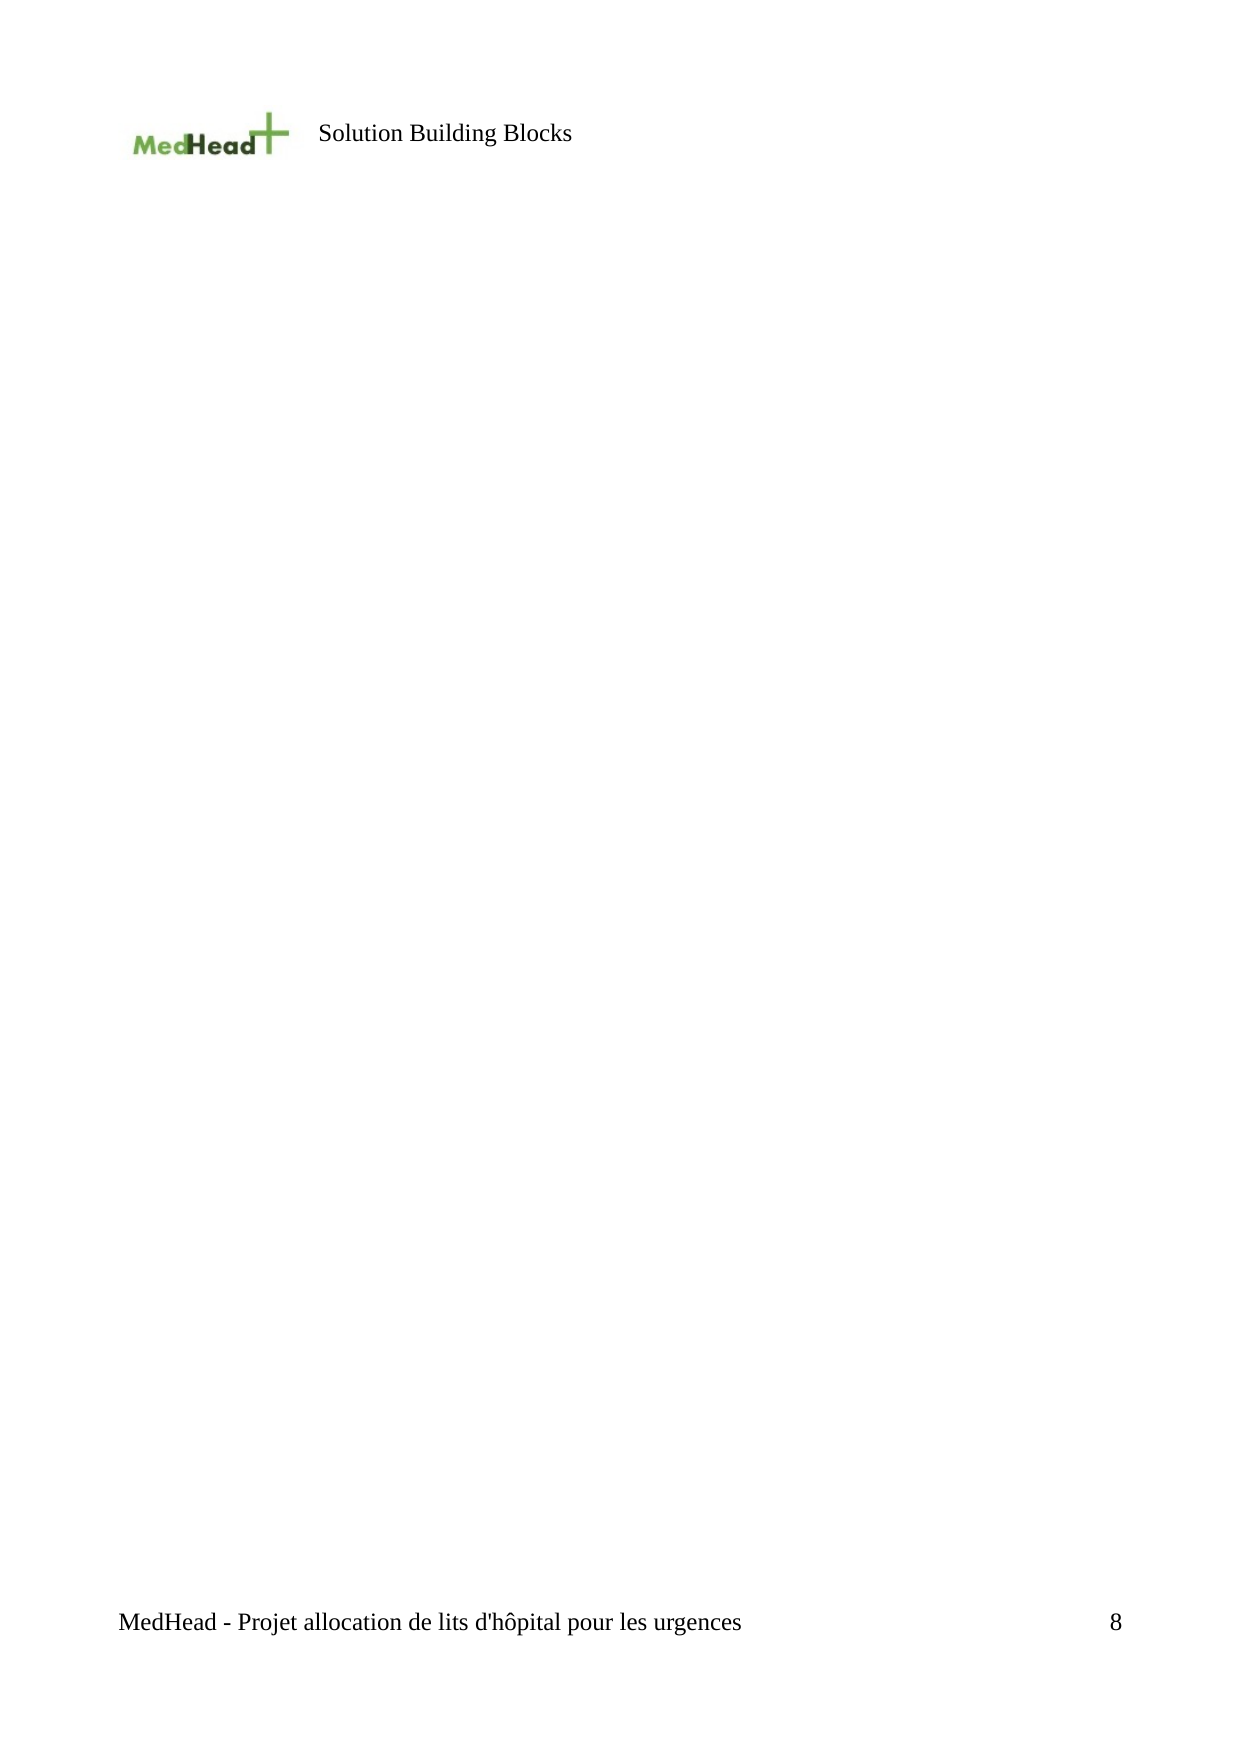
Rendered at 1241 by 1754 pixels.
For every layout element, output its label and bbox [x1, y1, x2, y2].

picture [118, 105, 305, 160]
